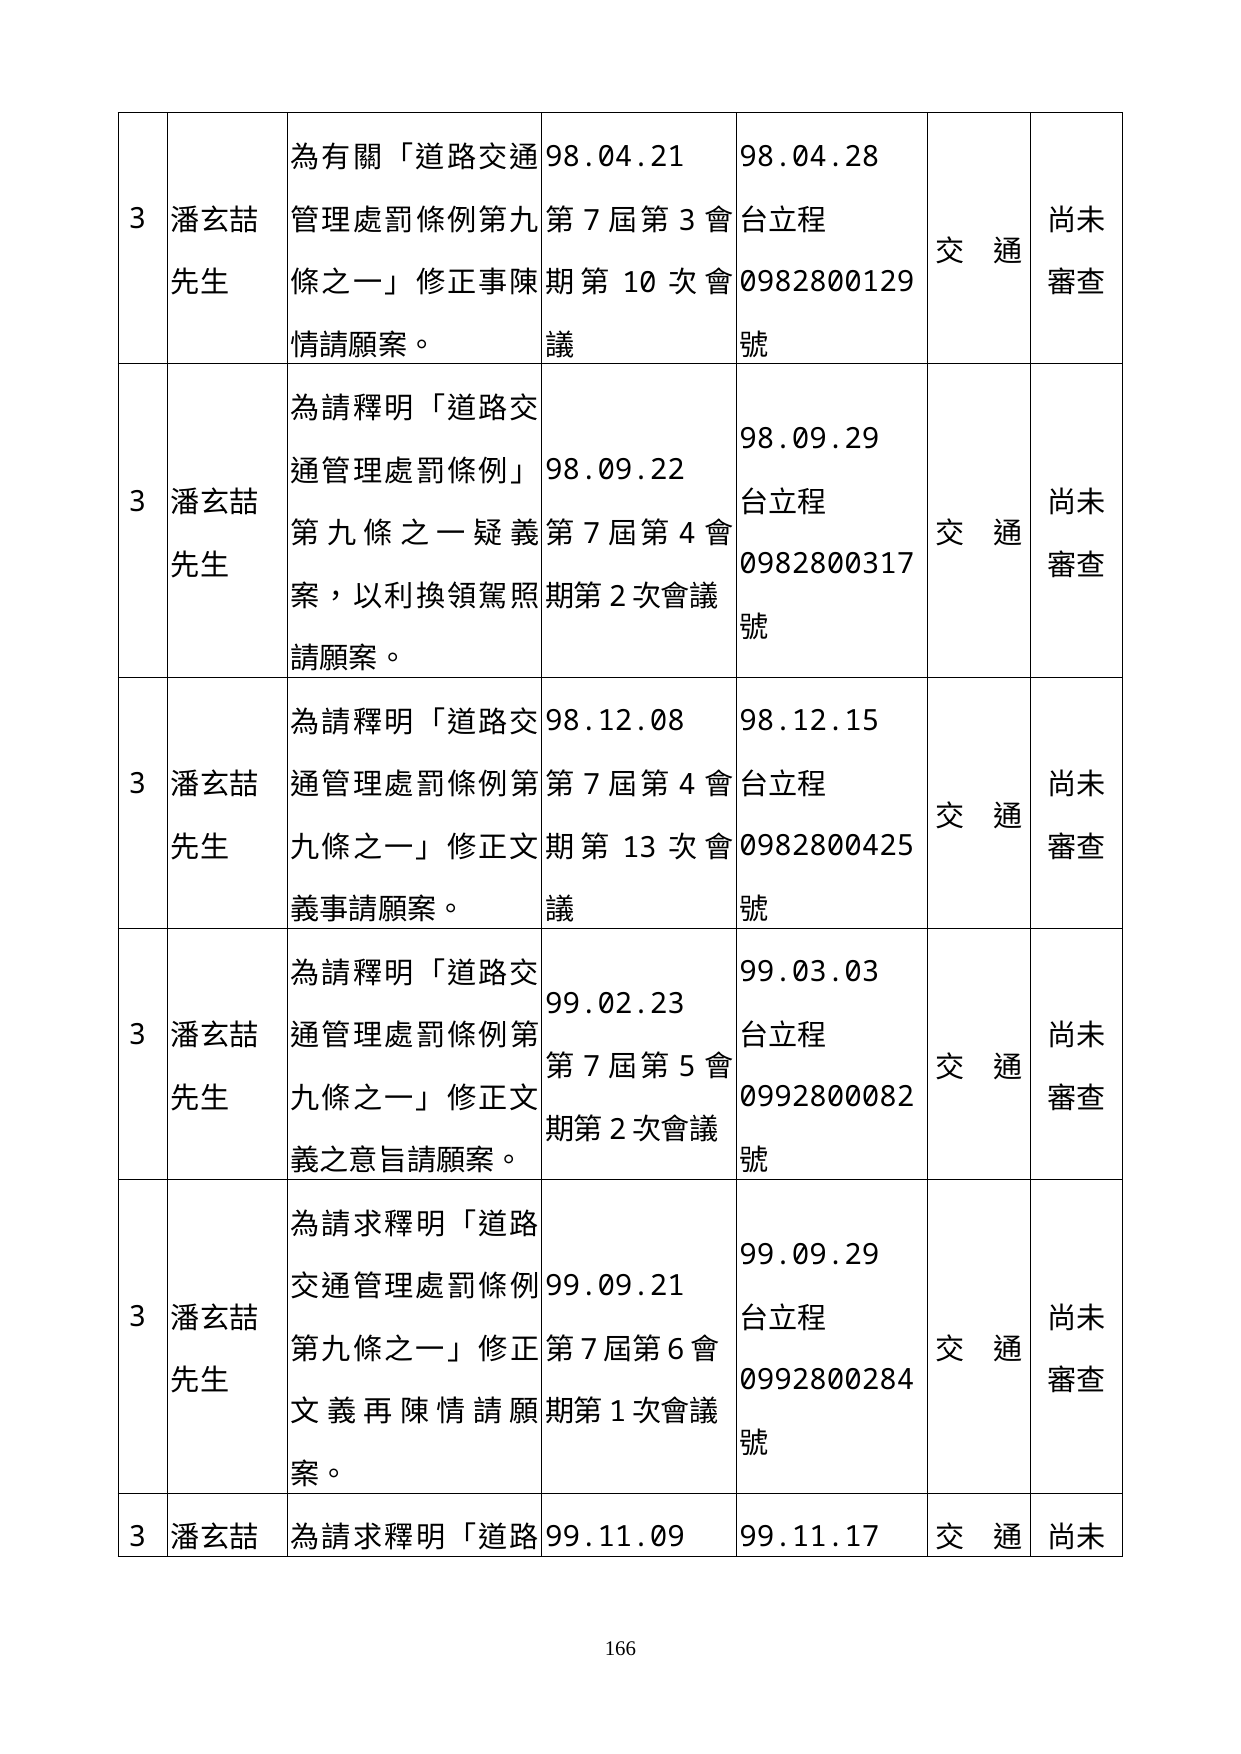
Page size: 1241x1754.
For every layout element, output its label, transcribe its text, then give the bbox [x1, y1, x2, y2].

table_cell 98.12.15 台立程 0982800425號 [737, 678, 927, 928]
table_cell 尚未審查 [1031, 364, 1122, 677]
table_cell 尚未審查 [1031, 113, 1122, 363]
table_cell 36 [119, 678, 167, 928]
table_cell 3 [119, 1494, 167, 1556]
table_cell 交 通 [928, 1494, 1030, 1556]
table_cell 交 通 [928, 113, 1030, 363]
table_cell 98.09.22 第7屆第4會期第2次會議 [542, 364, 736, 677]
table_cell 98.09.29 台立程 0982800317號 [737, 364, 927, 677]
table_cell 99.03.03 台立程 0992800082號 [737, 929, 927, 1179]
table_cell 為請求釋明「道路 [288, 1494, 541, 1556]
table_cell 99.11.17 [737, 1494, 927, 1556]
table_cell 為有關「道路交通管理處罰條例第九條之一」修正事陳情請願案。 [288, 113, 541, 363]
table_cell 尚未審查 [1031, 678, 1122, 928]
table_cell 潘玄喆先生 [168, 1180, 287, 1492]
table_cell 潘玄喆 先生 [168, 364, 287, 677]
table_cell 99.11.09 [542, 1494, 736, 1556]
table_cell 交 通 [928, 1180, 1030, 1492]
table_cell 潘玄喆 [168, 1494, 287, 1556]
table_cell 98.04.28 台立程 0982800129號 [737, 113, 927, 363]
table_cell 尚未審查 [1031, 929, 1122, 1179]
table_cell 尚未 [1031, 1494, 1122, 1556]
table_cell 37 [119, 929, 167, 1179]
table_cell 34 [119, 113, 167, 363]
table_cell 98.12.08 第7屆第4會期第13次會議 [542, 678, 736, 928]
table_cell 潘玄喆 先生 [168, 678, 287, 928]
table_cell 交 通 [928, 678, 1030, 928]
table_cell 交 通 [928, 364, 1030, 677]
table_cell 99.09.21 第7屆第6會期第1次會議 [542, 1180, 736, 1492]
table_cell 99.02.23 第7屆第5會期第2次會議 [542, 929, 736, 1179]
table_cell 為請釋明「道路交通管理處罰條例第九條之一」修正文義之意旨請願案。 [288, 929, 541, 1179]
table_cell 潘玄喆 先生 [168, 929, 287, 1179]
table_cell 38 [119, 1180, 167, 1492]
table_cell 99.09.29 台立程 0992800284號 [737, 1180, 927, 1492]
table_cell 為請求釋明「道路交通管理處罰條例第九條之一」修正文義再陳情請願案。 [288, 1180, 541, 1492]
table_cell 尚未審查 [1031, 1180, 1122, 1492]
table_cell 潘玄喆 先生 [168, 113, 287, 363]
table_cell 98.04.21 第7屆第3會期第10次會議 [542, 113, 736, 363]
table_cell 交 通 [928, 929, 1030, 1179]
table_cell 35 [119, 364, 167, 677]
table_cell 為請釋明「道路交通管理處罰條例第九條之一」修正文義事請願案。 [288, 678, 541, 928]
table_cell 為請釋明「道路交通管理處罰條例」第九條之一疑義案，以利換領駕照請願案。 [288, 364, 541, 677]
